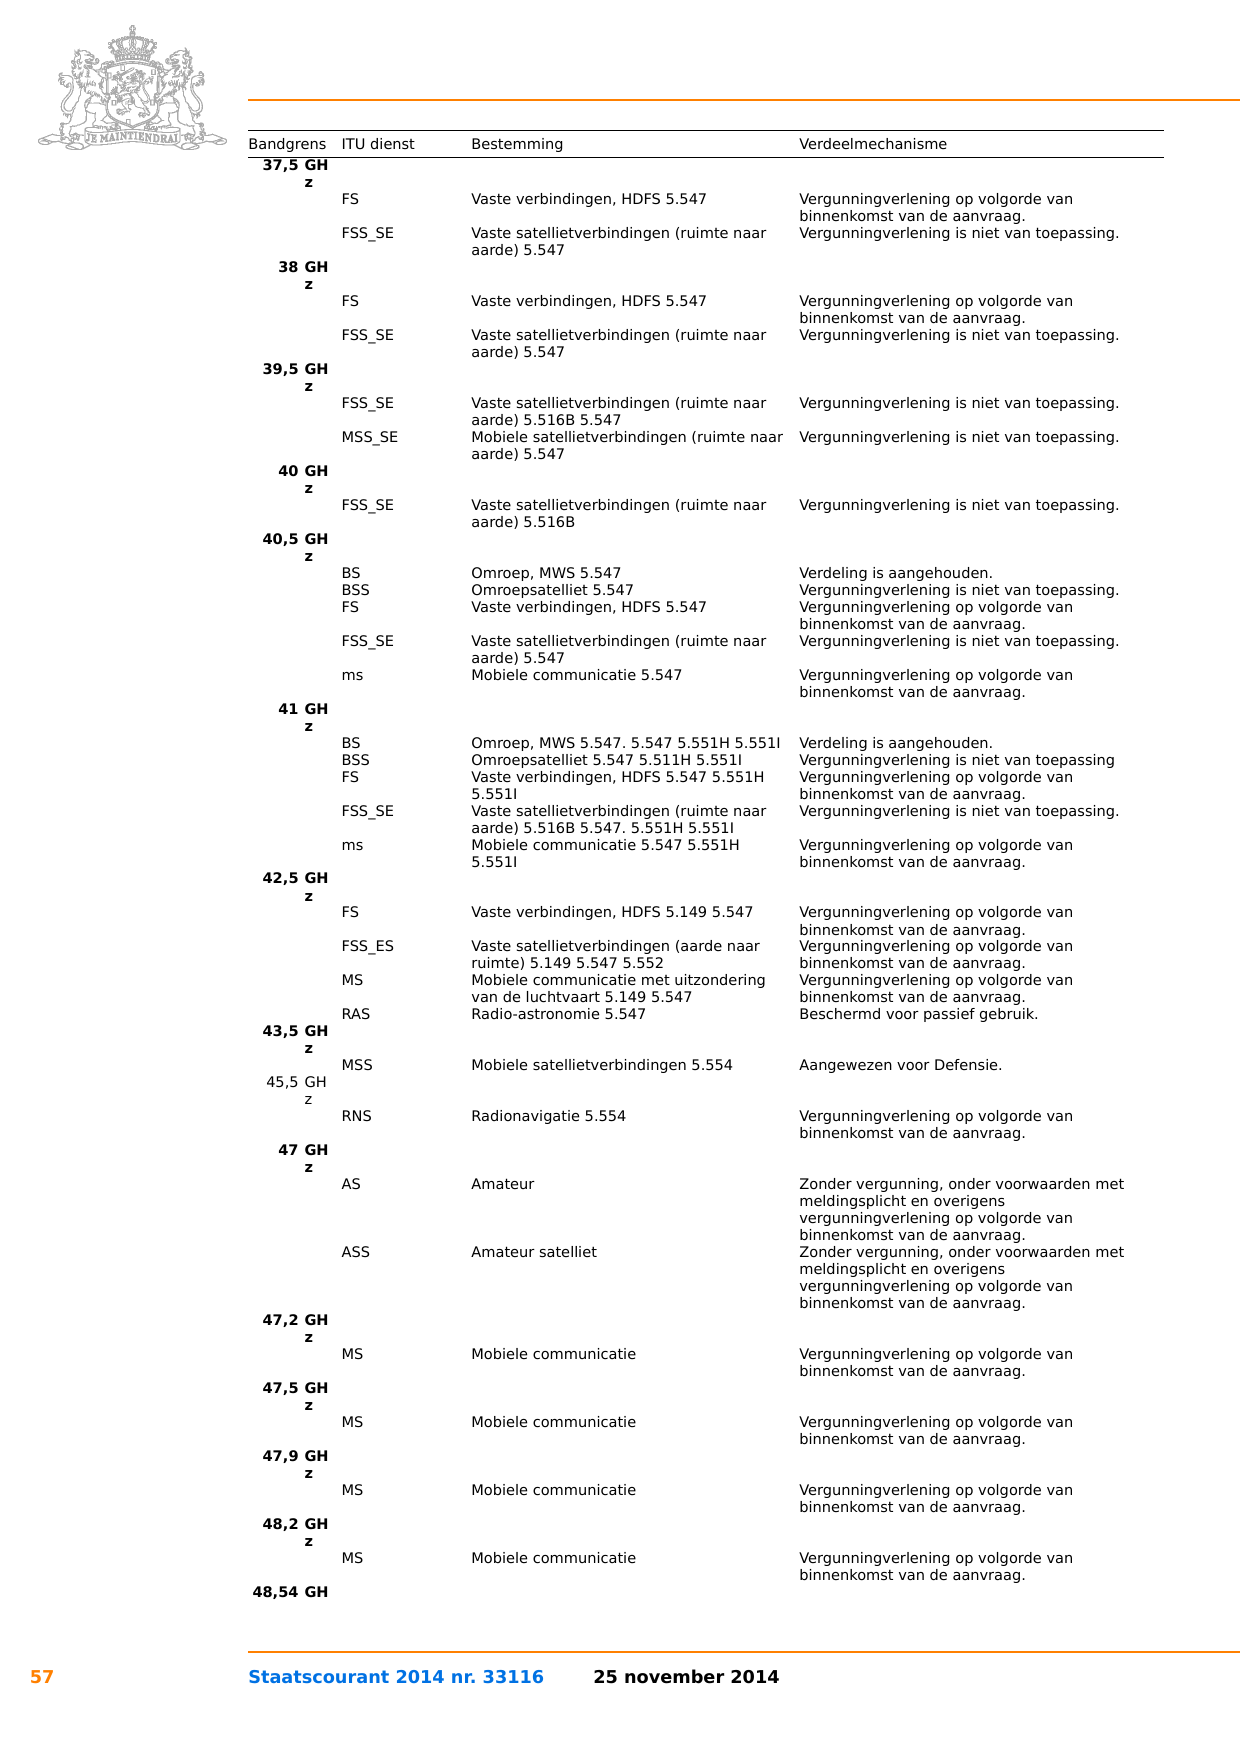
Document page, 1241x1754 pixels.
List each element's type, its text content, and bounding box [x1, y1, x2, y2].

table_cell [465, 1142, 793, 1176]
table_cell [465, 463, 793, 497]
table_cell [298, 582, 336, 599]
table_cell FSS_SE [336, 395, 465, 429]
table_cell [248, 904, 298, 938]
table_cell [336, 158, 465, 191]
table_cell Vergunningverlening op volgorde van binnenkomst van de aanvraag. [793, 667, 1163, 701]
table_cell Aangewezen voor Defensie. [793, 1057, 1163, 1074]
table_cell [298, 565, 336, 582]
table_cell Vergunningverlening op volgorde van binnenkomst van de aanvraag. [793, 938, 1163, 972]
table_cell MS [336, 1482, 465, 1516]
table_cell FS [336, 904, 465, 938]
table_cell [298, 327, 336, 361]
table_cell MS [336, 1550, 465, 1583]
table_cell BS [336, 565, 465, 582]
table_cell [298, 972, 336, 1006]
table_cell [298, 1550, 336, 1583]
table_cell [465, 259, 793, 293]
table_cell Radionavigatie 5.554 [465, 1108, 793, 1142]
table_cell [298, 1006, 336, 1023]
table_cell [248, 225, 298, 259]
table_cell [248, 1006, 298, 1023]
table_cell 40,5 [248, 531, 298, 565]
table_cell FS [336, 769, 465, 802]
table_cell [793, 1584, 1163, 1601]
table_cell GHz [298, 463, 336, 497]
table_cell GHz [298, 1448, 336, 1482]
table_cell [336, 701, 465, 734]
table_cell Vergunningverlening is niet van toepassing. [793, 633, 1163, 667]
table_cell [336, 1074, 465, 1108]
table_cell 47,5 [248, 1380, 298, 1414]
table_cell Amateur [465, 1176, 793, 1244]
table_cell GHz [298, 1142, 336, 1176]
table_cell [465, 531, 793, 565]
table_cell [793, 463, 1163, 497]
table_cell [298, 836, 336, 870]
table_cell Vergunningverlening op volgorde van binnenkomst van de aanvraag. [793, 972, 1163, 1006]
table_cell [248, 429, 298, 463]
table_cell Mobiele communicatie [465, 1482, 793, 1516]
table_cell 43,5 [248, 1023, 298, 1057]
table_cell [248, 1057, 298, 1074]
table_cell MS [336, 972, 465, 1006]
table_cell Vergunningverlening op volgorde van binnenkomst van de aanvraag. [793, 1482, 1163, 1516]
table_cell Radio-astronomie 5.547 [465, 1006, 793, 1023]
table_cell GH [298, 1584, 336, 1601]
table_cell [793, 1516, 1163, 1549]
table_cell [336, 463, 465, 497]
table_cell [298, 1244, 336, 1312]
table_cell [248, 1414, 298, 1448]
table_cell [248, 1244, 298, 1312]
table_cell Vergunningverlening op volgorde van binnenkomst van de aanvraag. [793, 191, 1163, 225]
table_cell [298, 735, 336, 752]
table_cell [793, 1312, 1163, 1346]
table_cell Mobiele communicatie 5.547 5.551H 5.551I [465, 836, 793, 870]
table_cell Mobiele communicatie met uitzondering van de luchtvaart 5.149 5.547 [465, 972, 793, 1006]
table_cell [248, 565, 298, 582]
table_cell Vergunningverlening op volgorde van binnenkomst van de aanvraag. [793, 836, 1163, 870]
table_cell GHz [298, 1074, 336, 1108]
table_cell [298, 904, 336, 938]
table_cell Mobiele satellietverbindingen 5.554 [465, 1057, 793, 1074]
table_cell RAS [336, 1006, 465, 1023]
table_cell Vaste verbindingen, HDFS 5.149 5.547 [465, 904, 793, 938]
table_header Verdeelmechanisme [793, 131, 1163, 157]
table_cell [336, 1584, 465, 1601]
table_cell ms [336, 667, 465, 701]
table_cell Vergunningverlening is niet van toepassing. [793, 803, 1163, 836]
table_cell Vergunningverlening op volgorde van binnenkomst van de aanvraag. [793, 1346, 1163, 1380]
table_cell Vaste verbindingen, HDFS 5.547 [465, 293, 793, 327]
table_cell [336, 531, 465, 565]
table_cell Vaste satellietverbindingen (ruimte naar aarde) 5.516B 5.547 [465, 395, 793, 429]
table_cell GHz [298, 1516, 336, 1549]
table_cell Beschermd voor passief gebruik. [793, 1006, 1163, 1023]
table_cell Omroep, MWS 5.547. 5.547 5.551H 5.551I [465, 735, 793, 752]
table_cell [793, 870, 1163, 904]
table_cell Vergunningverlening op volgorde van binnenkomst van de aanvraag. [793, 904, 1163, 938]
table_cell FSS_SE [336, 327, 465, 361]
table_cell [248, 803, 298, 836]
table_cell GHz [298, 259, 336, 293]
table_cell BS [336, 735, 465, 752]
table_cell [465, 1023, 793, 1057]
table_cell Amateur satelliet [465, 1244, 793, 1312]
picture [38, 25, 227, 150]
table_cell [298, 395, 336, 429]
table_cell GHz [298, 158, 336, 191]
table_cell [248, 599, 298, 633]
table_cell Verdeling is aangehouden. [793, 735, 1163, 752]
table_cell Mobiele communicatie [465, 1550, 793, 1583]
table_cell [248, 633, 298, 667]
table_cell Vaste satellietverbindingen (ruimte naar aarde) 5.547 [465, 225, 793, 259]
table_cell [248, 1550, 298, 1583]
table_cell [298, 769, 336, 802]
table_cell [465, 361, 793, 395]
table_cell [465, 701, 793, 734]
table_cell [465, 870, 793, 904]
table_cell [248, 667, 298, 701]
table_cell Vergunningverlening op volgorde van binnenkomst van de aanvraag. [793, 1414, 1163, 1448]
table_cell [298, 225, 336, 259]
table_cell MS [336, 1346, 465, 1380]
table_cell Vergunningverlening is niet van toepassing. [793, 582, 1163, 599]
table_cell [298, 497, 336, 531]
table_cell MS [336, 1414, 465, 1448]
table_cell GHz [298, 361, 336, 395]
table_cell [298, 191, 336, 225]
table_cell Vergunningverlening is niet van toepassing. [793, 327, 1163, 361]
table_cell Vergunningverlening is niet van toepassing. [793, 497, 1163, 531]
table_cell FS [336, 599, 465, 633]
table_cell [298, 633, 336, 667]
table_cell FSS_ES [336, 938, 465, 972]
table_cell RNS [336, 1108, 465, 1142]
table_cell [248, 938, 298, 972]
table_cell Mobiele communicatie [465, 1346, 793, 1380]
table_cell [298, 752, 336, 768]
table_cell AS [336, 1176, 465, 1244]
table_cell [248, 752, 298, 768]
table_cell [793, 259, 1163, 293]
table_cell [465, 1312, 793, 1346]
table_cell [298, 293, 336, 327]
table_cell [248, 769, 298, 802]
table_cell Vergunningverlening is niet van toepassing. [793, 225, 1163, 259]
table_cell Zonder vergunning, onder voorwaarden met meldingsplicht en overigens vergunningverlening op volgorde van binnenkomst van de aanvraag. [793, 1176, 1163, 1244]
table_cell [793, 1380, 1163, 1414]
table_cell Vaste verbindingen, HDFS 5.547 [465, 599, 793, 633]
table_cell [336, 870, 465, 904]
table_cell [298, 1346, 336, 1380]
table_cell [336, 1023, 465, 1057]
table_cell 39,5 [248, 361, 298, 395]
table_cell ms [336, 836, 465, 870]
table_cell [336, 1312, 465, 1346]
table_cell Vergunningverlening op volgorde van binnenkomst van de aanvraag. [793, 293, 1163, 327]
table_cell GHz [298, 1312, 336, 1346]
table_cell [248, 1482, 298, 1516]
table_cell GHz [298, 1380, 336, 1414]
table_cell [298, 1057, 336, 1074]
table_cell [298, 1176, 336, 1244]
table_cell Vergunningverlening is niet van toepassing [793, 752, 1163, 768]
table_cell GHz [298, 531, 336, 565]
table_cell FS [336, 191, 465, 225]
table_cell [465, 1380, 793, 1414]
table_cell Vaste satellietverbindingen (ruimte naar aarde) 5.516B 5.547. 5.551H 5.551I [465, 803, 793, 836]
table_cell [248, 395, 298, 429]
table_cell [298, 1108, 336, 1142]
table_cell Vaste satellietverbindingen (ruimte naar aarde) 5.547 [465, 327, 793, 361]
table_cell Omroepsatelliet 5.547 [465, 582, 793, 599]
table_cell [465, 1584, 793, 1601]
table_cell [298, 1482, 336, 1516]
table_cell [248, 1176, 298, 1244]
table_cell [248, 582, 298, 599]
table_cell [465, 1516, 793, 1549]
table_cell Verdeling is aangehouden. [793, 565, 1163, 582]
table_cell [298, 803, 336, 836]
table_cell 48,54 [248, 1584, 298, 1601]
table_cell Vergunningverlening is niet van toepassing. [793, 429, 1163, 463]
table_cell MSS [336, 1057, 465, 1074]
table_cell Vaste verbindingen, HDFS 5.547 5.551H 5.551I [465, 769, 793, 802]
table_cell Omroepsatelliet 5.547 5.511H 5.551I [465, 752, 793, 768]
table_cell BSS [336, 752, 465, 768]
table_cell [248, 293, 298, 327]
table_cell [248, 497, 298, 531]
table_cell 47,2 [248, 1312, 298, 1346]
table_cell [793, 531, 1163, 565]
table_cell [248, 1346, 298, 1380]
table_cell Mobiele communicatie [465, 1414, 793, 1448]
table_cell 48,2 [248, 1516, 298, 1549]
table_cell Vergunningverlening op volgorde van binnenkomst van de aanvraag. [793, 1550, 1163, 1583]
table_cell 38 [248, 259, 298, 293]
table_cell Vergunningverlening is niet van toepassing. [793, 395, 1163, 429]
table_cell Vergunningverlening op volgorde van binnenkomst van de aanvraag. [793, 769, 1163, 802]
table_cell 40 [248, 463, 298, 497]
table_cell GHz [298, 701, 336, 734]
table_cell Vaste satellietverbindingen (aarde naar ruimte) 5.149 5.547 5.552 [465, 938, 793, 972]
table_cell [793, 1448, 1163, 1482]
table_cell [793, 1142, 1163, 1176]
table_cell BSS [336, 582, 465, 599]
table_cell FSS_SE [336, 633, 465, 667]
table_cell [793, 1074, 1163, 1108]
table_cell 37,5 [248, 158, 298, 191]
table_cell [248, 836, 298, 870]
table_cell 45,5 [248, 1074, 298, 1108]
table_cell Mobiele communicatie 5.547 [465, 667, 793, 701]
table_cell [298, 1414, 336, 1448]
table_cell GHz [298, 1023, 336, 1057]
table_cell 41 [248, 701, 298, 734]
table_cell [465, 1074, 793, 1108]
table_cell [298, 429, 336, 463]
table_cell FSS_SE [336, 803, 465, 836]
table_cell FSS_SE [336, 225, 465, 259]
table_cell Vaste verbindingen, HDFS 5.547 [465, 191, 793, 225]
table_cell [793, 701, 1163, 734]
table_cell [793, 1023, 1163, 1057]
table_cell [336, 361, 465, 395]
table_cell [793, 158, 1163, 191]
table_cell [298, 599, 336, 633]
table_cell [298, 938, 336, 972]
table_cell FS [336, 293, 465, 327]
table_cell 42,5 [248, 870, 298, 904]
table_cell Vergunningverlening op volgorde van binnenkomst van de aanvraag. [793, 1108, 1163, 1142]
table_header ITU dienst [336, 131, 465, 157]
table_cell ASS [336, 1244, 465, 1312]
table_cell [465, 1448, 793, 1482]
table_cell [248, 191, 298, 225]
table_cell [298, 667, 336, 701]
table_cell Mobiele satellietverbindingen (ruimte naar aarde) 5.547 [465, 429, 793, 463]
table_cell Zonder vergunning, onder voorwaarden met meldingsplicht en overigens vergunningverlening op volgorde van binnenkomst van de aanvraag. [793, 1244, 1163, 1312]
table_cell [336, 1448, 465, 1482]
table_cell [248, 735, 298, 752]
table_cell [336, 1380, 465, 1414]
table_cell [336, 1142, 465, 1176]
table_cell [248, 972, 298, 1006]
table_cell MSS_SE [336, 429, 465, 463]
table_header Bestemming [465, 131, 793, 157]
table_cell [248, 327, 298, 361]
table_cell 47 [248, 1142, 298, 1176]
table_cell [465, 158, 793, 191]
table_header Bandgrens [248, 131, 336, 157]
table_cell 47,9 [248, 1448, 298, 1482]
table_cell Vergunningverlening op volgorde van binnenkomst van de aanvraag. [793, 599, 1163, 633]
table_cell FSS_SE [336, 497, 465, 531]
table_cell Vaste satellietverbindingen (ruimte naar aarde) 5.516B [465, 497, 793, 531]
table_cell Vaste satellietverbindingen (ruimte naar aarde) 5.547 [465, 633, 793, 667]
table_cell Omroep, MWS 5.547 [465, 565, 793, 582]
table_cell [336, 259, 465, 293]
table_cell [248, 1108, 298, 1142]
table_cell [793, 361, 1163, 395]
table_cell [336, 1516, 465, 1549]
table_cell GHz [298, 870, 336, 904]
